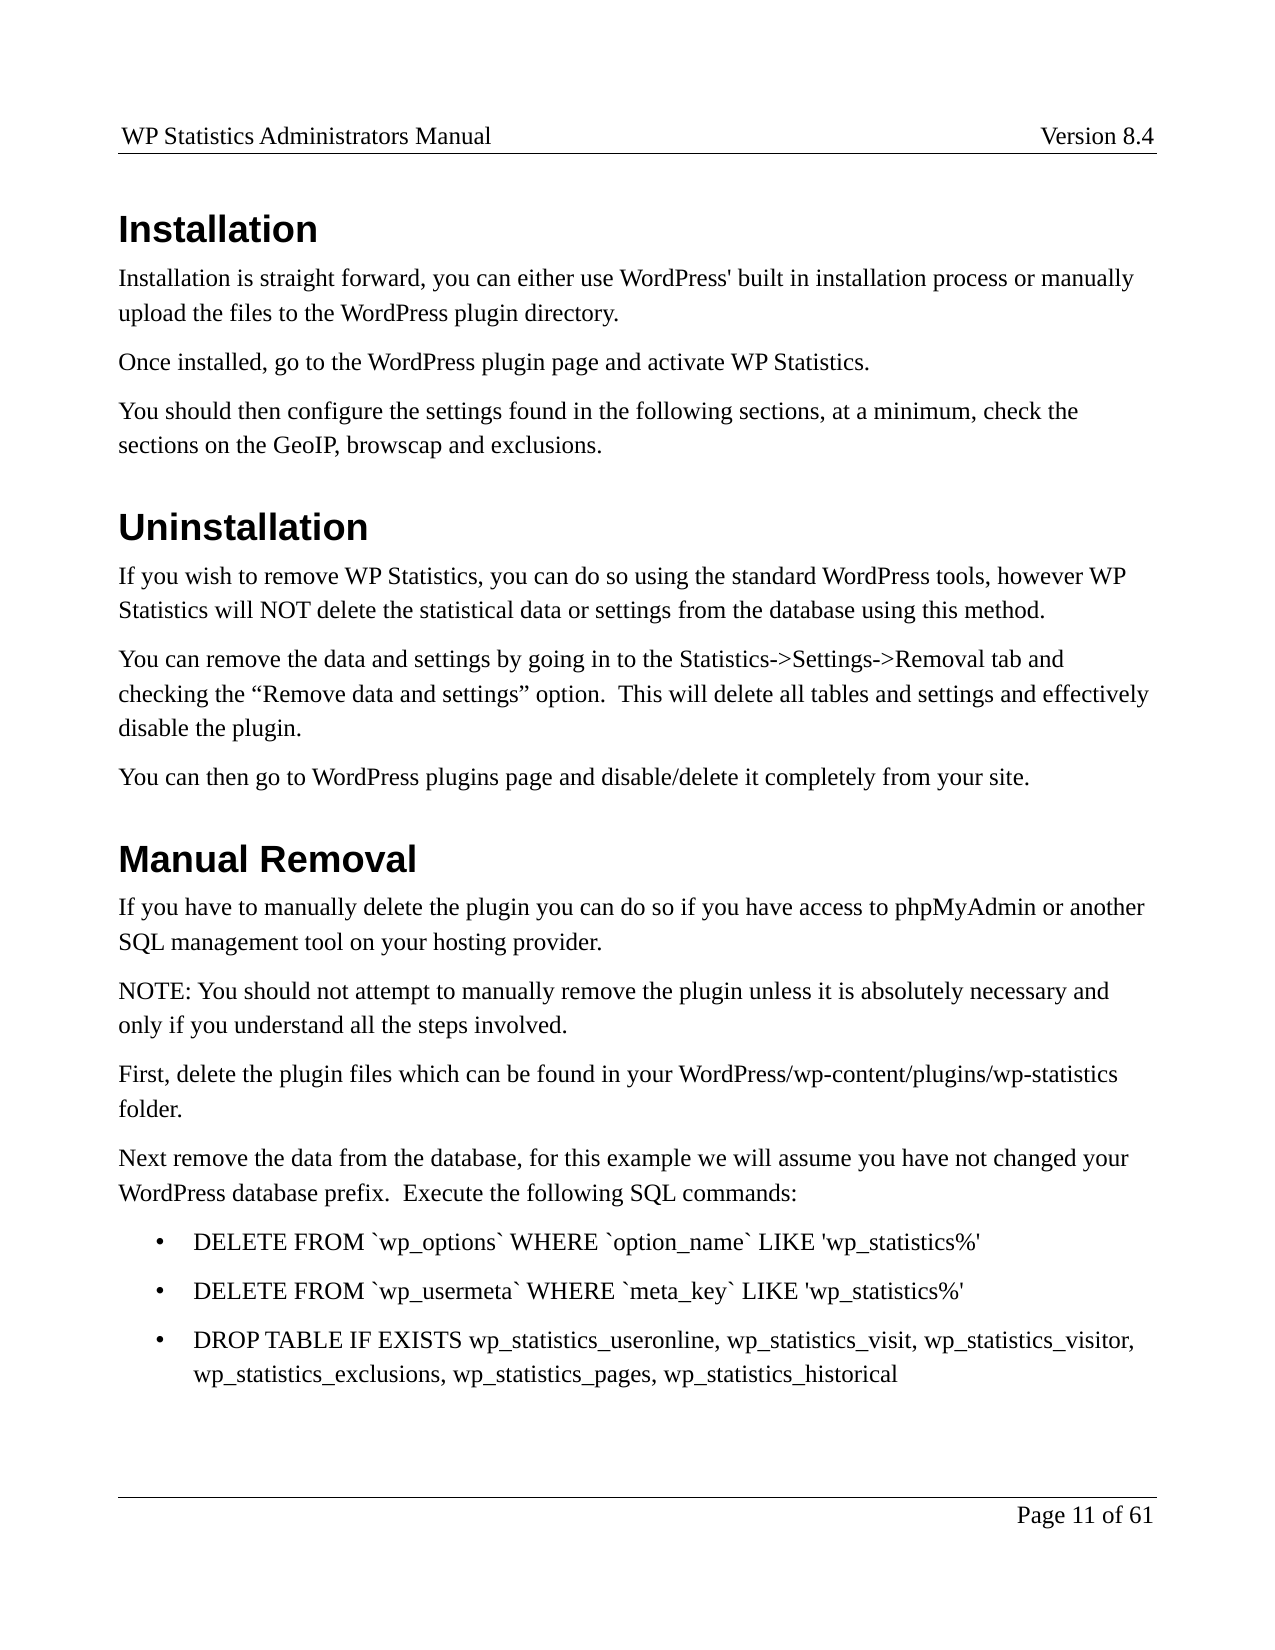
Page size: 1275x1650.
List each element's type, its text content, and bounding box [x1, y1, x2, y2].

text You should then configure the settings found in the following sections, at a minimum, check the sections on the GeoIP, browscap and exclusions. [118, 396, 1157, 459]
text You can then go to WordPress plugins page and disable/delete it completely from your site. [118, 762, 1157, 791]
text If you wish to remove WP Statistics, you can do so using the standard WordPress tools, however WP Statistics will NOT delete the statistical data or settings from the database using this method. [118, 561, 1157, 624]
subtitle Installation [118, 207, 1157, 251]
list DROP TABLE IF EXISTS wp_statistics_useronline, wp_statistics_visit, wp_statistics_visitor, wp_statistics_exclusions, wp_statistics_pages, wp_statistics_historical [156, 1325, 1157, 1388]
list DELETE FROM `wp_options` WHERE `option_name` LIKE 'wp_statistics%' [156, 1227, 1157, 1255]
list DELETE FROM `wp_usermeta` WHERE `meta_key` LIKE 'wp_statistics%' [156, 1276, 1157, 1304]
text First, delete the plugin files which can be found in your WordPress/wp-content/plugins/wp-statistics folder. [118, 1059, 1157, 1123]
subtitle Uninstallation [118, 504, 1157, 548]
text Installation is straight forward, you can either use WordPress' built in installation process or manually upload the files to the WordPress plugin directory. [118, 263, 1157, 327]
text Once installed, go to the WordPress plugin page and activate WP Statistics. [118, 347, 1157, 376]
text You can remove the data and settings by going in to the Statistics->Settings->Removal tab and checking the “Remove data and settings” option. This will delete all tables and settings and effectively disable the plugin. [118, 644, 1157, 742]
subtitle Manual Removal [118, 836, 1157, 880]
text NOTE: You should not attempt to manually remove the plugin unless it is absolutely necessary and only if you understand all the steps involved. [118, 976, 1157, 1039]
text If you have to manually delete the plugin you can do so if you have access to phpMyAdmin or another SQL management tool on your hosting provider. [118, 892, 1157, 956]
text Next remove the data from the database, for this example we will assume you have not changed your WordPress database prefix. Execute the following SQL commands: [118, 1143, 1157, 1206]
